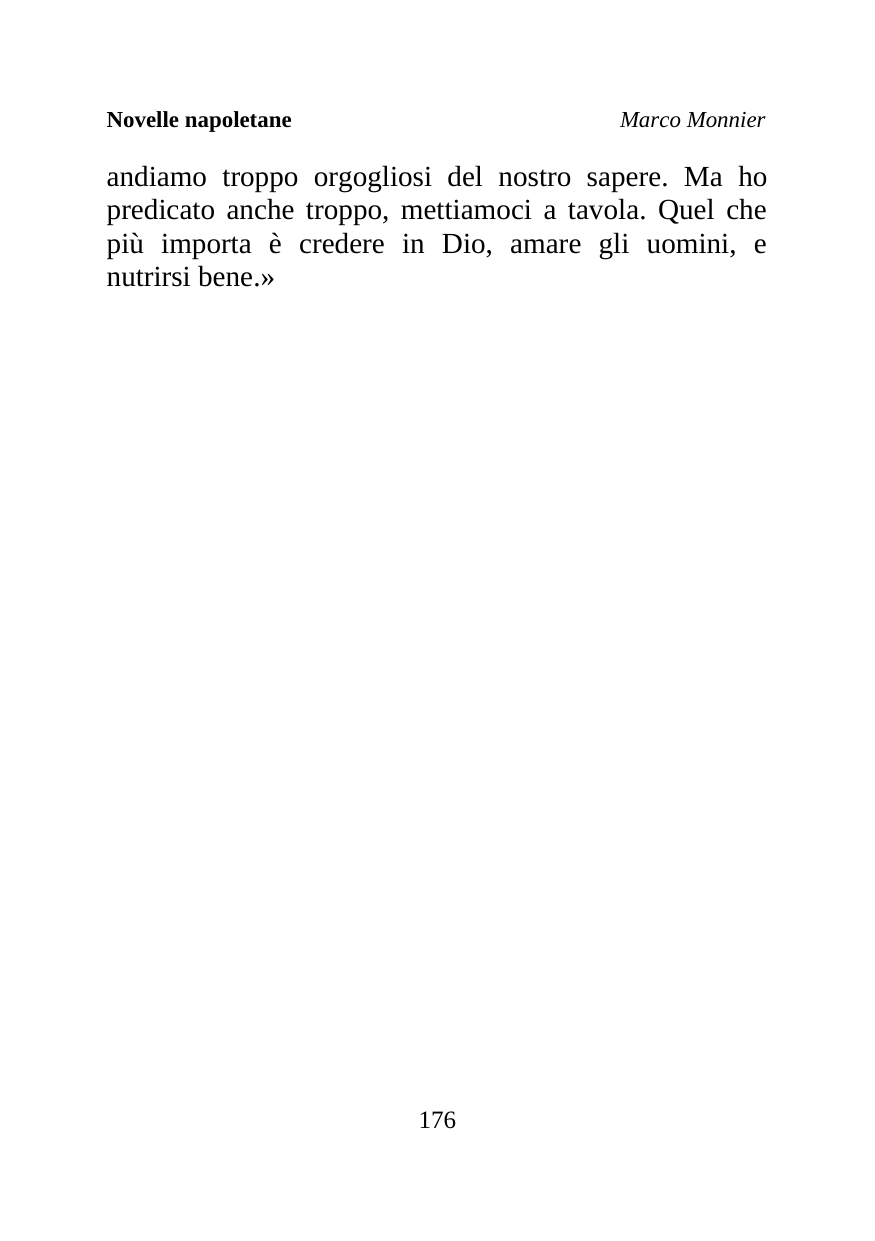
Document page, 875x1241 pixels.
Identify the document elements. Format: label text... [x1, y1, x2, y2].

text andiamo troppo orgogliosi del nostro sapere. Ma ho predicato anche troppo, mettiamoci a tavola. Quel che più importa è credere in Dio, amare gli uomini, e nutrirsi bene.» [106, 159, 768, 293]
